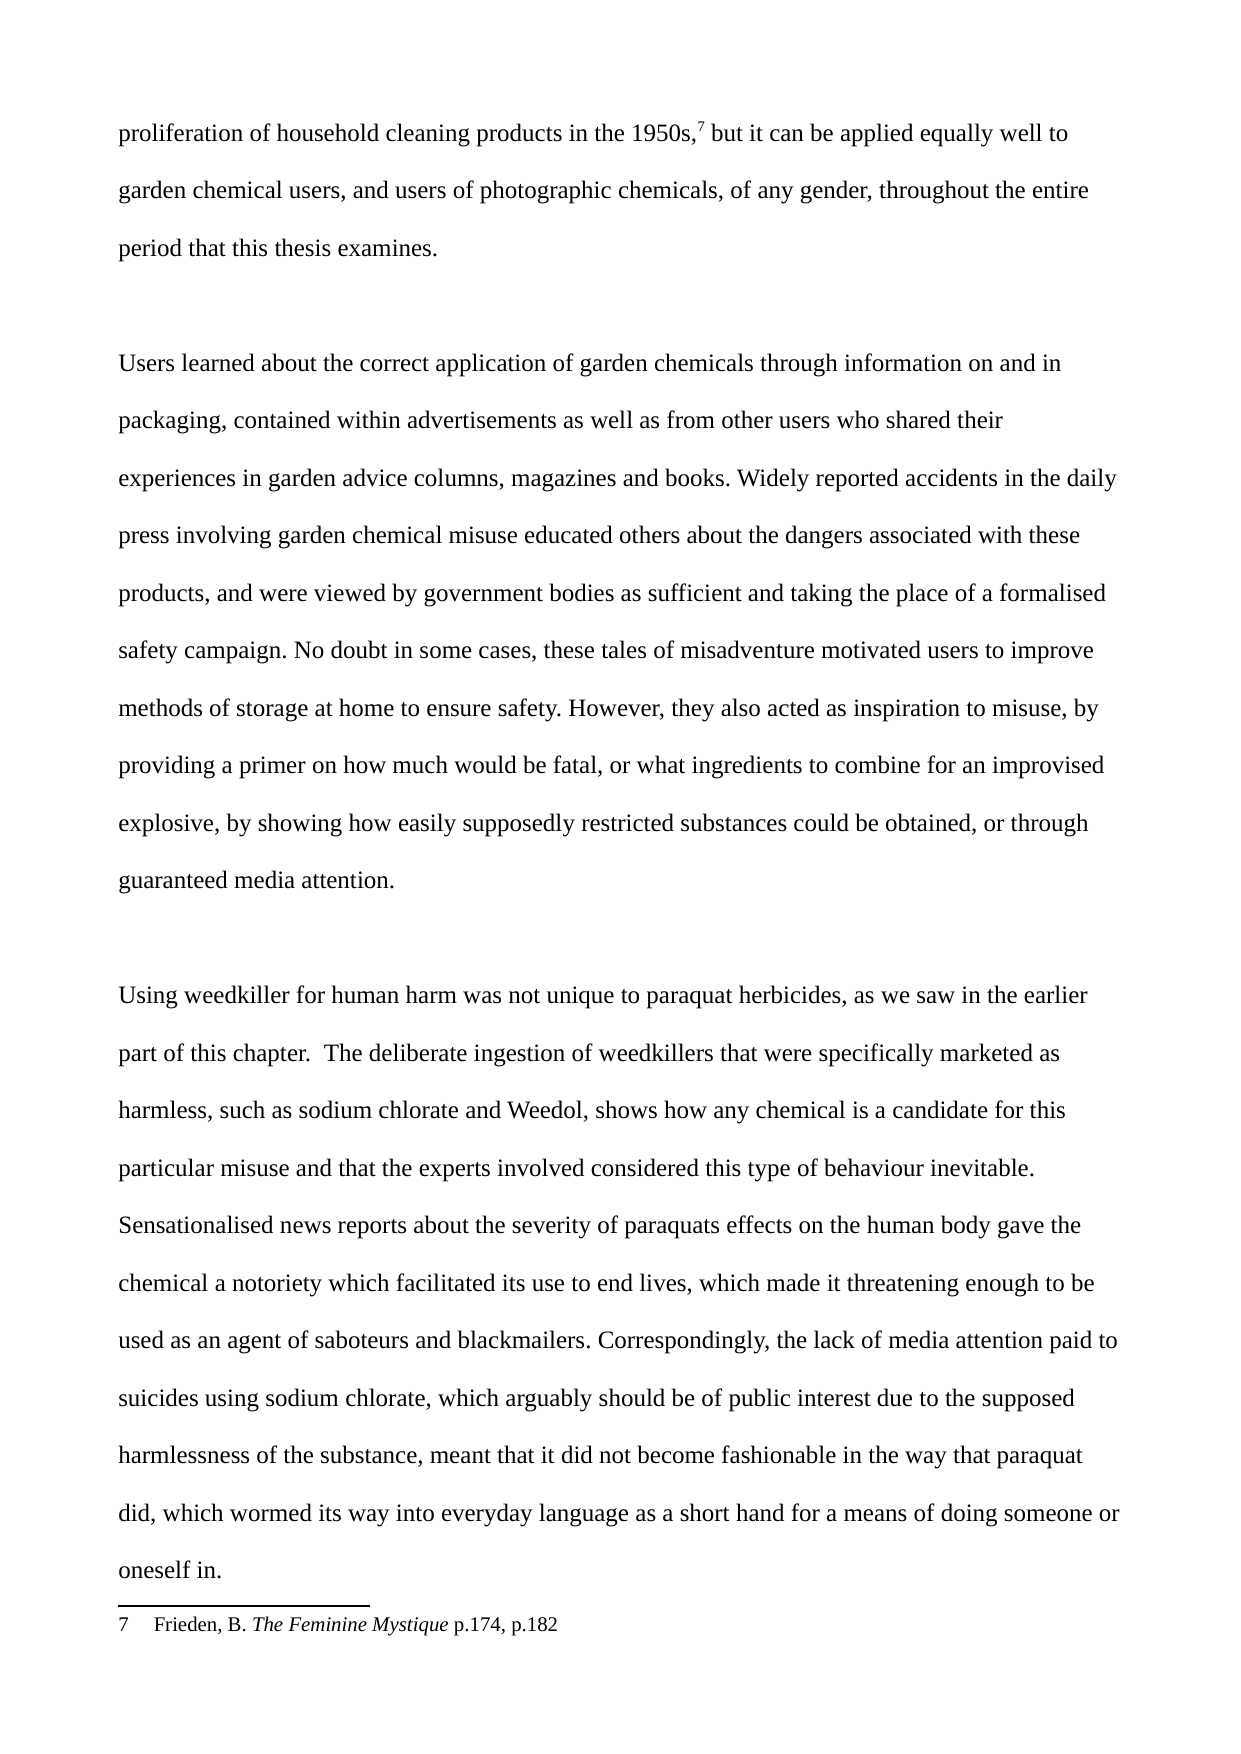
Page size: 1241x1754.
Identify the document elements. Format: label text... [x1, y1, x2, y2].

text proliferation of household cleaning products in the 1950s, but it can be applied equally well to garden chemical users, and users of photographic chemicals, of any gender, throughout the entire period that this thesis examines. [118, 118, 1122, 262]
text Frieden, B. The Feminine Mystique p.174, p.182 [118, 1612, 1122, 1636]
text Using weedkiller for human harm was not unique to paraquat herbicides, as we saw in the earlier part of this chapter. The deliberate ingestion of weedkillers that were specifically marketed as harmless, such as sodium chlorate and Weedol, shows how any chemical is a candidate for this particular misuse and that the experts involved considered this type of behaviour inevitable. Sensationalised news reports about the severity of paraquats effects on the human body gave the chemical a notoriety which facilitated its use to end lives, which made it threatening enough to be used as an agent of saboteurs and blackmailers. Correspondingly, the lack of media attention paid to suicides using sodium chlorate, which arguably should be of public interest due to the supposed harmlessness of the substance, meant that it did not become fashionable in the way that paraquat did, which wormed its way into everyday language as a short hand for a means of doing someone or oneself in. [118, 981, 1122, 1584]
text Users learned about the correct application of garden chemicals through information on and in packaging, contained within advertisements as well as from other users who shared their experiences in garden advice columns, magazines and books. Widely reported accidents in the daily press involving garden chemical misuse educated others about the dangers associated with these products, and were viewed by government bodies as sufficient and taking the place of a formalised safety campaign. No doubt in some cases, these tales of misadventure motivated users to improve methods of storage at home to ensure safety. However, they also acted as inspiration to misuse, by providing a primer on how much would be fatal, or what ingredients to combine for an improvised explosive, by showing how easily supposedly restricted substances could be obtained, or through guaranteed media attention. [118, 348, 1122, 894]
